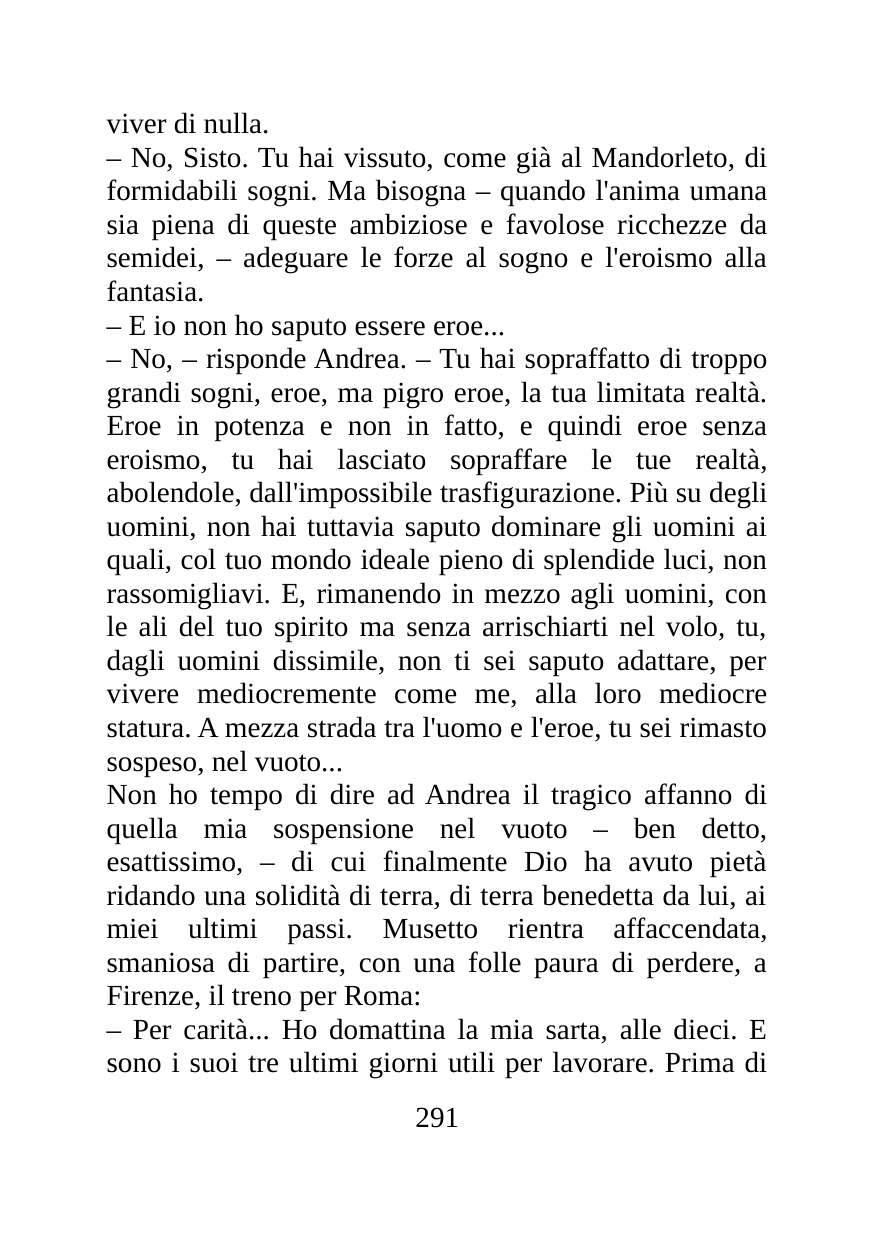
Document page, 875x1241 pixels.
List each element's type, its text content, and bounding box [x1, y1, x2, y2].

text – Per carità... Ho domattina la mia sarta, alle dieci. E sono i suoi tre ultimi giorni utili per lavorare. Prima di [106, 1012, 768, 1079]
text Non ho tempo di dire ad Andrea il tragico affanno di quella mia sospensione nel vuoto – ben detto, esattissimo, – di cui finalmente Dio ha avuto pietà ridando una solidità di terra, di terra benedetta da lui, ai miei ultimi passi. Musetto rientra affaccendata, smaniosa di partire, con una folle paura di perdere, a Firenze, il treno per Roma: [106, 777, 768, 1012]
text – E io non ho saputo essere eroe... [106, 308, 768, 341]
text viver di nulla. [106, 106, 768, 140]
text – No, Sisto. Tu hai vissuto, come già al Mandorleto, di formidabili sogni. Ma bisogna – quando l'anima umana sia piena di queste ambiziose e favolose ricchezze da semidei, – adeguare le forze al sogno e l'eroismo alla fantasia. [106, 140, 768, 308]
text – No, – risponde Andrea. – Tu hai sopraffatto di troppo grandi sogni, eroe, ma pigro eroe, la tua limitata realtà. Eroe in potenza e non in fatto, e quindi eroe senza eroismo, tu hai lasciato sopraffare le tue realtà, abolendole, dall'impossibile trasfigurazione. Più su degli uomini, non hai tuttavia saputo dominare gli uomini ai quali, col tuo mondo ideale pieno di splendide luci, non rassomigliavi. E, rimanendo in mezzo agli uomini, con le ali del tuo spirito ma senza arrischiarti nel volo, tu, dagli uomini dissimile, non ti sei saputo adattare, per vivere mediocremente come me, alla loro mediocre statura. A mezza strada tra l'uomo e l'eroe, tu sei rimasto sospeso, nel vuoto... [106, 341, 768, 777]
